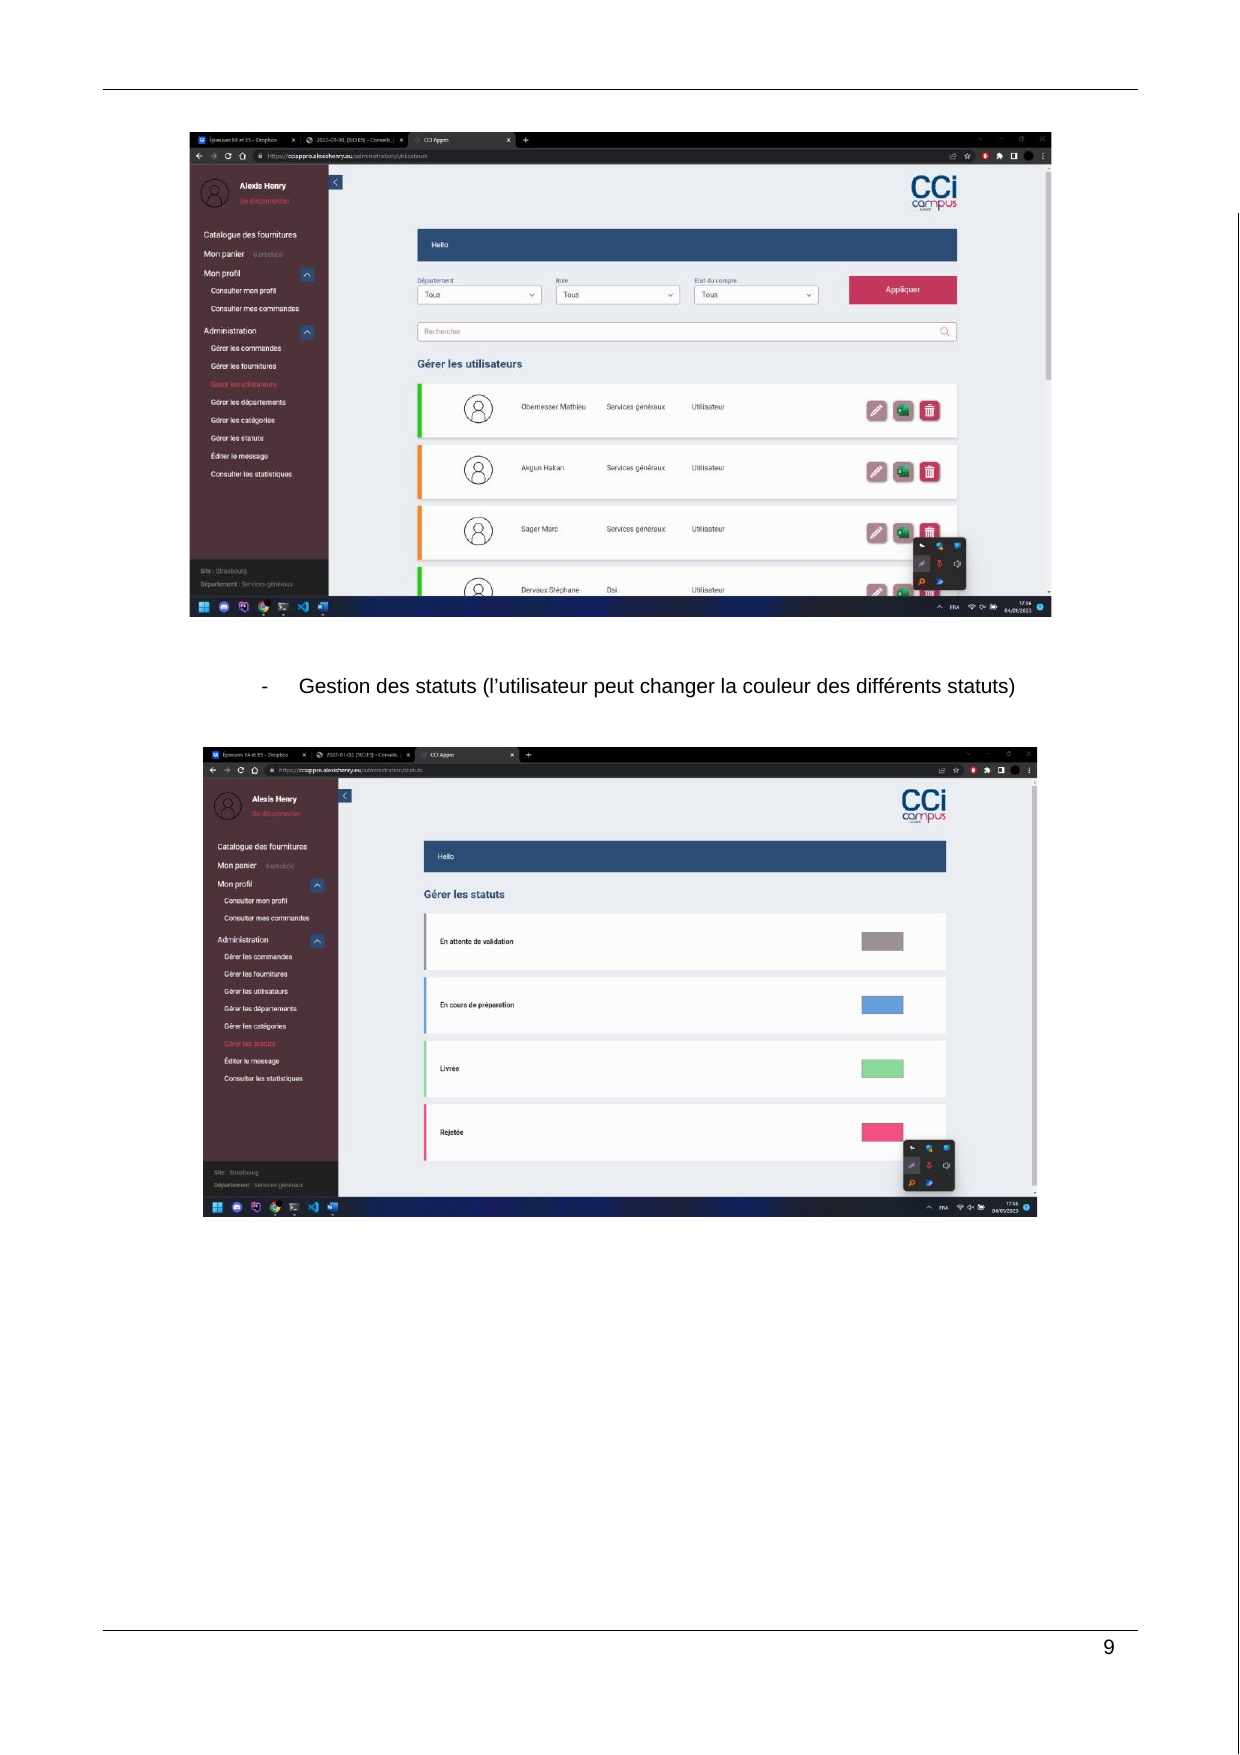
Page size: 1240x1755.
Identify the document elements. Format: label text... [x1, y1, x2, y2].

list Gestion des statuts (l’utilisateur peut changer la couleur des différents statuts) [261, 673, 1129, 697]
